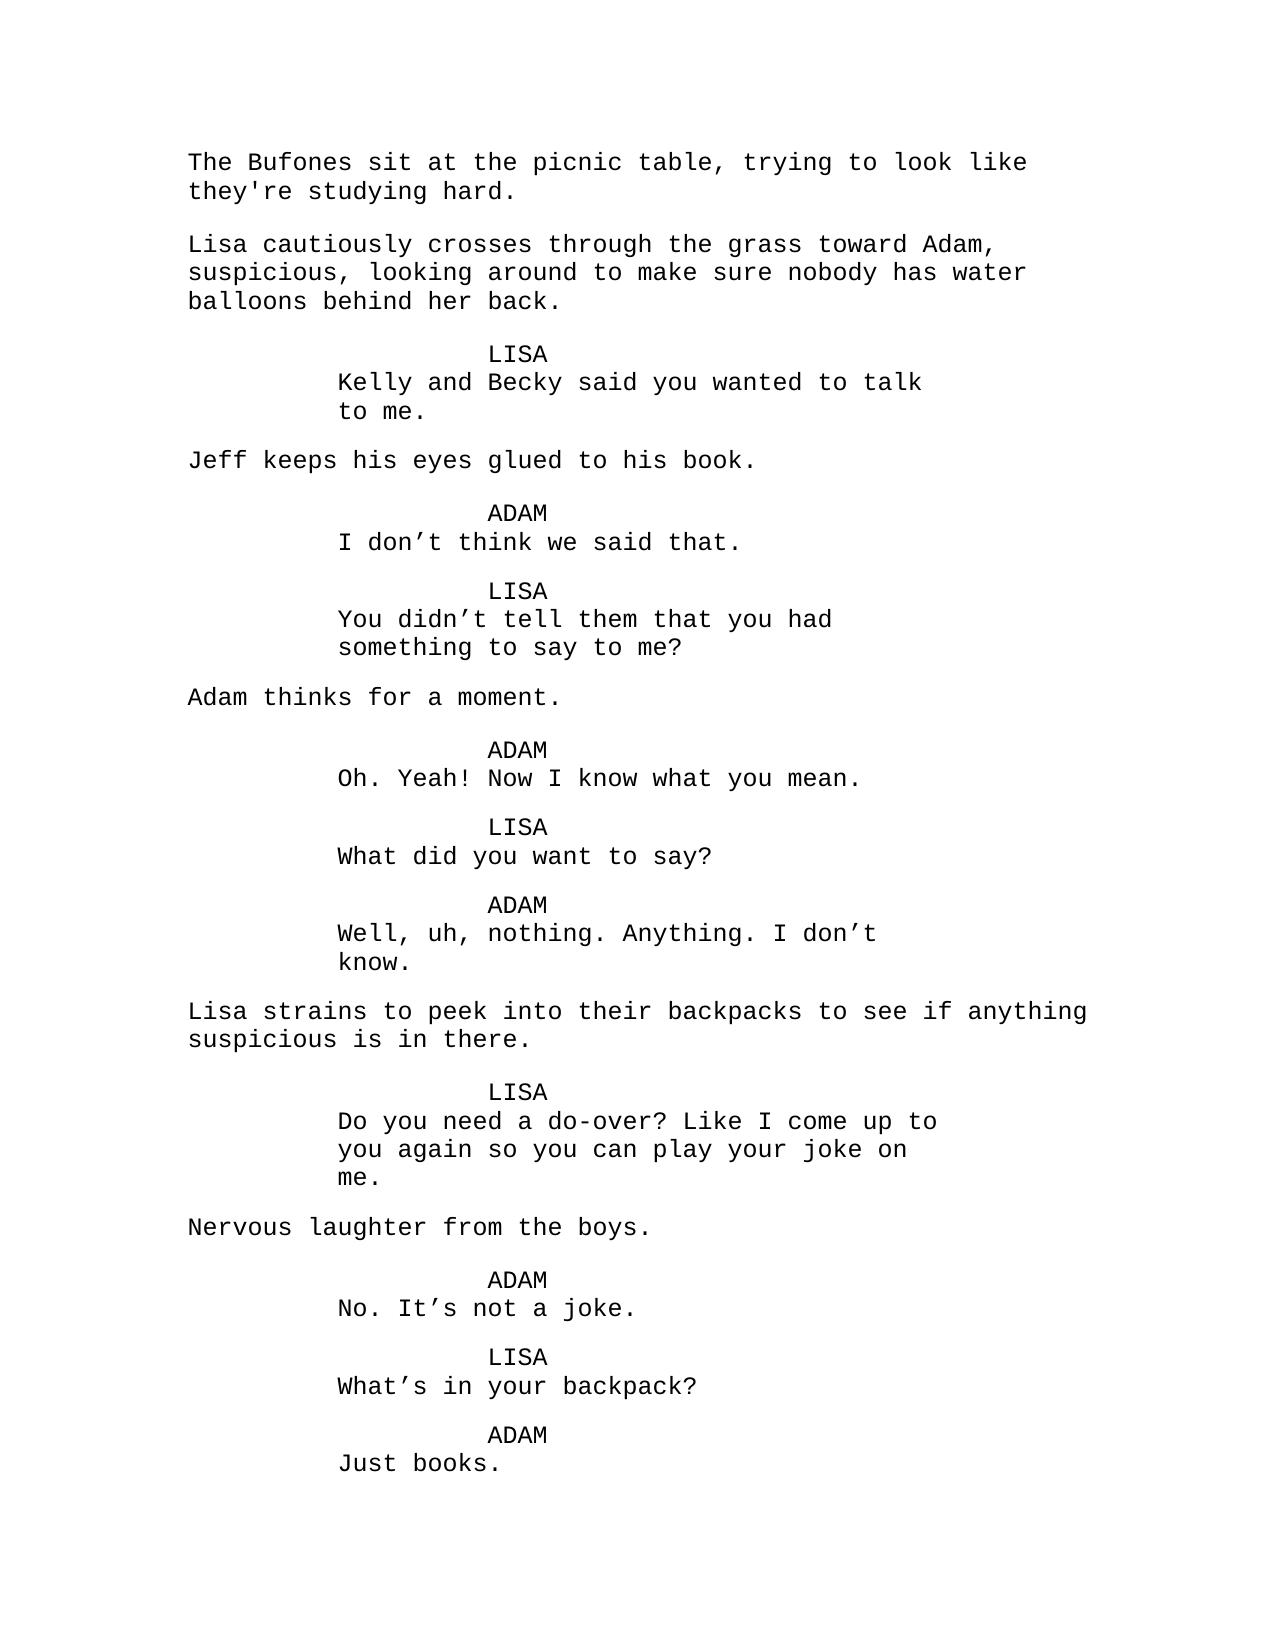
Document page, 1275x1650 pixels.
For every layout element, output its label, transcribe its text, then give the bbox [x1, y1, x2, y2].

text Lisa cautiously crosses through the grass toward Adam, suspicious, looking around to make sure nobody has water balloons behind her back. [187, 232, 1087, 317]
text What did you want to say? [337, 843, 937, 872]
text ADAM [187, 892, 1087, 921]
text LISA [187, 815, 1087, 843]
text ADAM [187, 501, 1087, 529]
text Oh. Yeah! Now I know what you mean. [337, 766, 937, 794]
text LISA [187, 1345, 1087, 1373]
text ADAM [187, 1267, 1087, 1296]
text What’s in your backpack? [337, 1373, 937, 1402]
text Kelly and Becky said you wanted to talk to me. [337, 370, 937, 427]
text Nervous laughter from the boys. [187, 1214, 1087, 1242]
text ADAM [187, 1422, 1087, 1451]
text Lisa strains to peek into their backpacks to see if anything suspicious is in there. [187, 998, 1087, 1055]
text You didn’t tell them that you had something to say to me? [337, 607, 937, 663]
text The Bufones sit at the picnic table, trying to look like they're studying hard. [187, 150, 1087, 207]
text ADAM [187, 737, 1087, 766]
text Adam thinks for a moment. [187, 684, 1087, 712]
text LISA [187, 578, 1087, 607]
text Just books. [337, 1451, 937, 1479]
text LISA [187, 1080, 1087, 1108]
text LISA [187, 342, 1087, 370]
text No. It’s not a joke. [337, 1296, 937, 1324]
text Do you need a do-over? Like I come up to you again so you can play your joke on me. [337, 1108, 937, 1193]
text Jeff keeps his eyes glued to his book. [187, 447, 1087, 476]
text Well, uh, nothing. Anything. I don’t know. [337, 921, 937, 977]
text I don’t think we said that. [337, 529, 937, 557]
